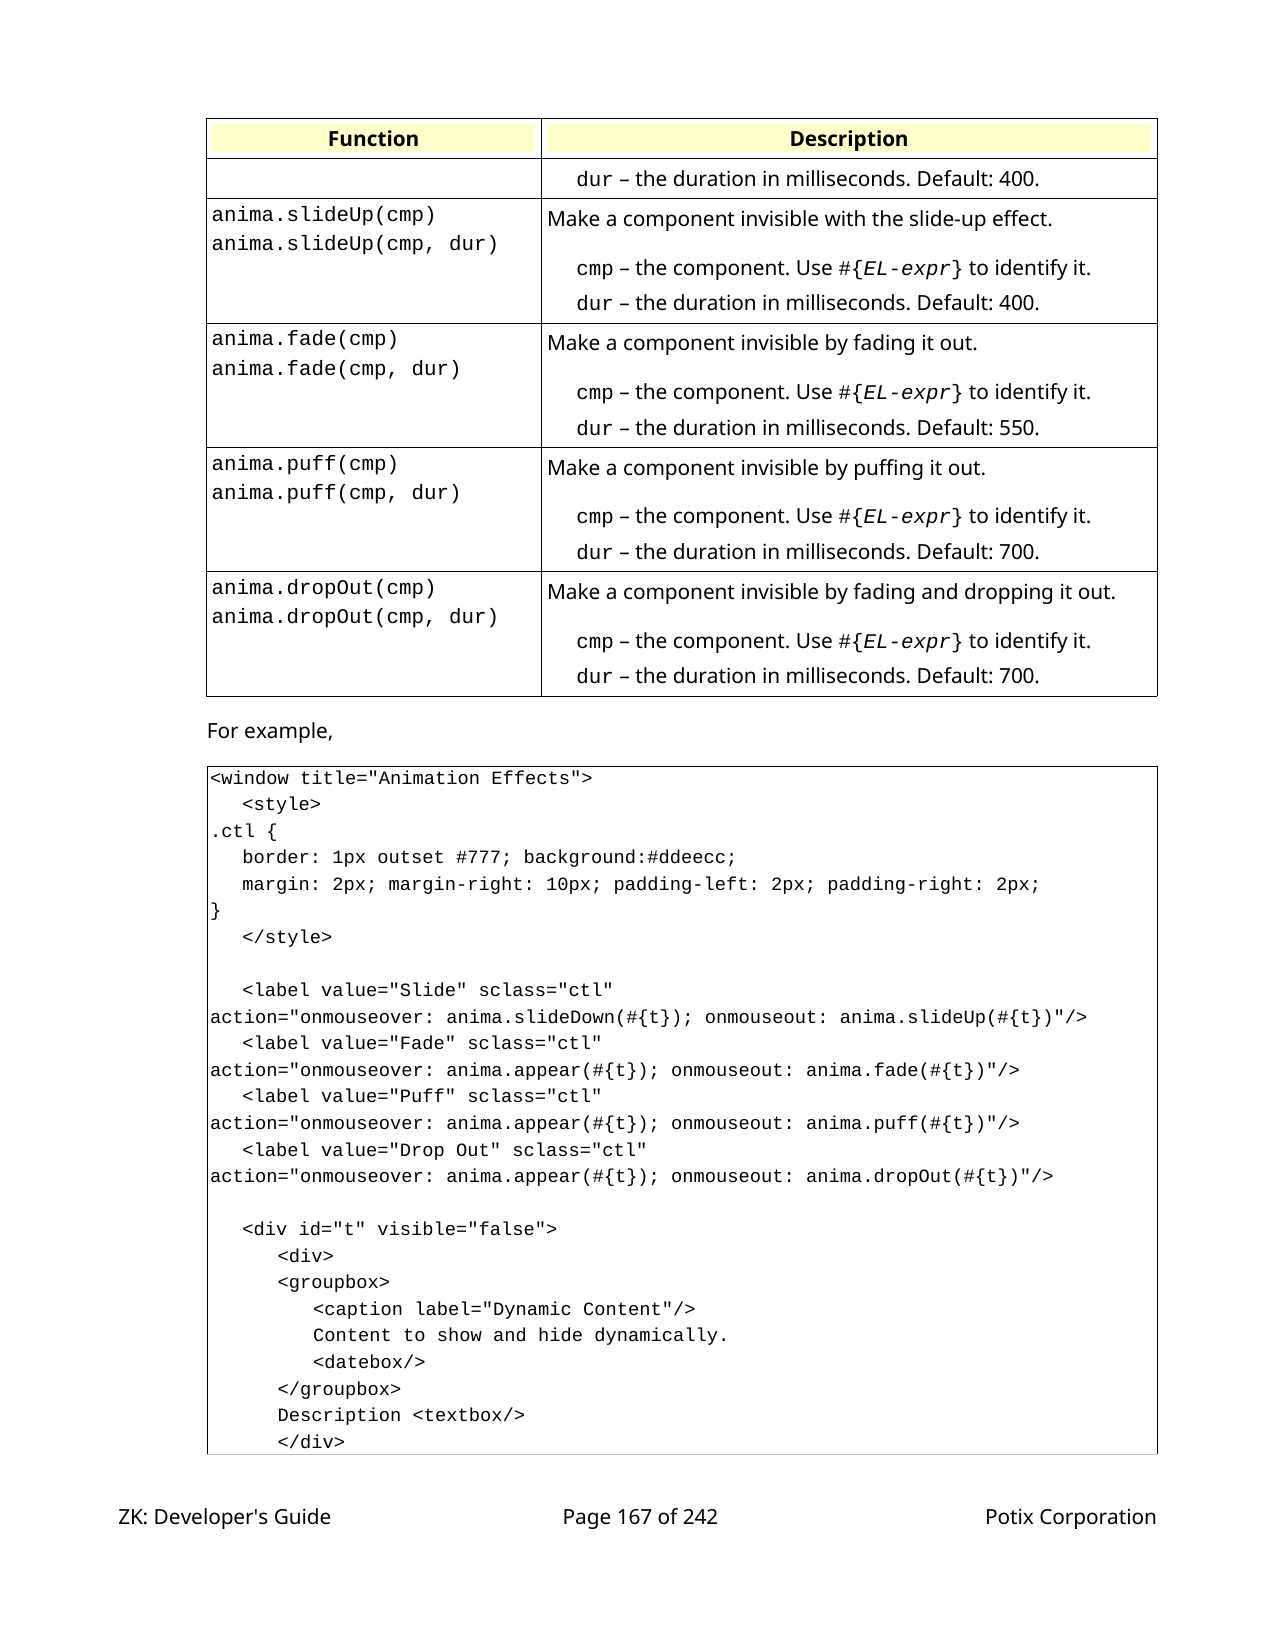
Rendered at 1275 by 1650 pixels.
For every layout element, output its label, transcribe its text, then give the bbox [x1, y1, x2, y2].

table_cell anima.slideUp(cmp) anima.slideUp(cmp, dur) [207, 199, 541, 323]
table_header Function [207, 119, 541, 158]
table_header Description [542, 119, 1157, 158]
table_cell anima.puff(cmp) anima.puff(cmp, dur) [207, 448, 541, 571]
table_cell [207, 159, 541, 198]
table_cell Make a component invisible by fading and dropping it out. cmp – the component. Use #{EL-expr} to identify it. dur – the duration in milliseconds. Default: 700. [542, 572, 1157, 696]
table_cell dur – the duration in milliseconds. Default: 400. [542, 159, 1157, 198]
text <window title="Animation Effects"> <style> .ctl { border: 1px outset #777; background:#ddeecc; margin: 2px; margin-right: 10px; padding-left: 2px; padding-right: 2px; } </style> <label value="Slide" sclass="ctl" action="onmouseover: anima.slideDown(#{t}); onmouseout: anima.slideUp(#{t})"/> <label value="Fade" sclass="ctl" action="onmouseover: anima.appear(#{t}); onmouseout: anima.fade(#{t})"/> <label value="Puff" sclass="ctl" action="onmouseover: anima.appear(#{t}); onmouseout: anima.puff(#{t})"/> <label value="Drop Out" sclass="ctl" action="onmouseover: anima.appear(#{t}); onmouseout: anima.dropOut(#{t})"/> <div id="t" visible="false"> <div> <groupbox> <caption label="Dynamic Content"/> Content to show and hide dynamically. <datebox/> </groupbox> Description <textbox/> </div> [208, 767, 1157, 1454]
text For example, [207, 717, 1157, 745]
table_cell Make a component invisible by fading it out. cmp – the component. Use #{EL-expr} to identify it. dur – the duration in milliseconds. Default: 550. [542, 324, 1157, 447]
table_cell Make a component invisible with the slide-up effect. cmp – the component. Use #{EL-expr} to identify it. dur – the duration in milliseconds. Default: 400. [542, 199, 1157, 323]
table_cell Make a component invisible by puffing it out. cmp – the component. Use #{EL-expr} to identify it. dur – the duration in milliseconds. Default: 700. [542, 448, 1157, 571]
table_cell anima.fade(cmp) anima.fade(cmp, dur) [207, 324, 541, 447]
table_cell anima.dropOut(cmp) anima.dropOut(cmp, dur) [207, 572, 541, 696]
